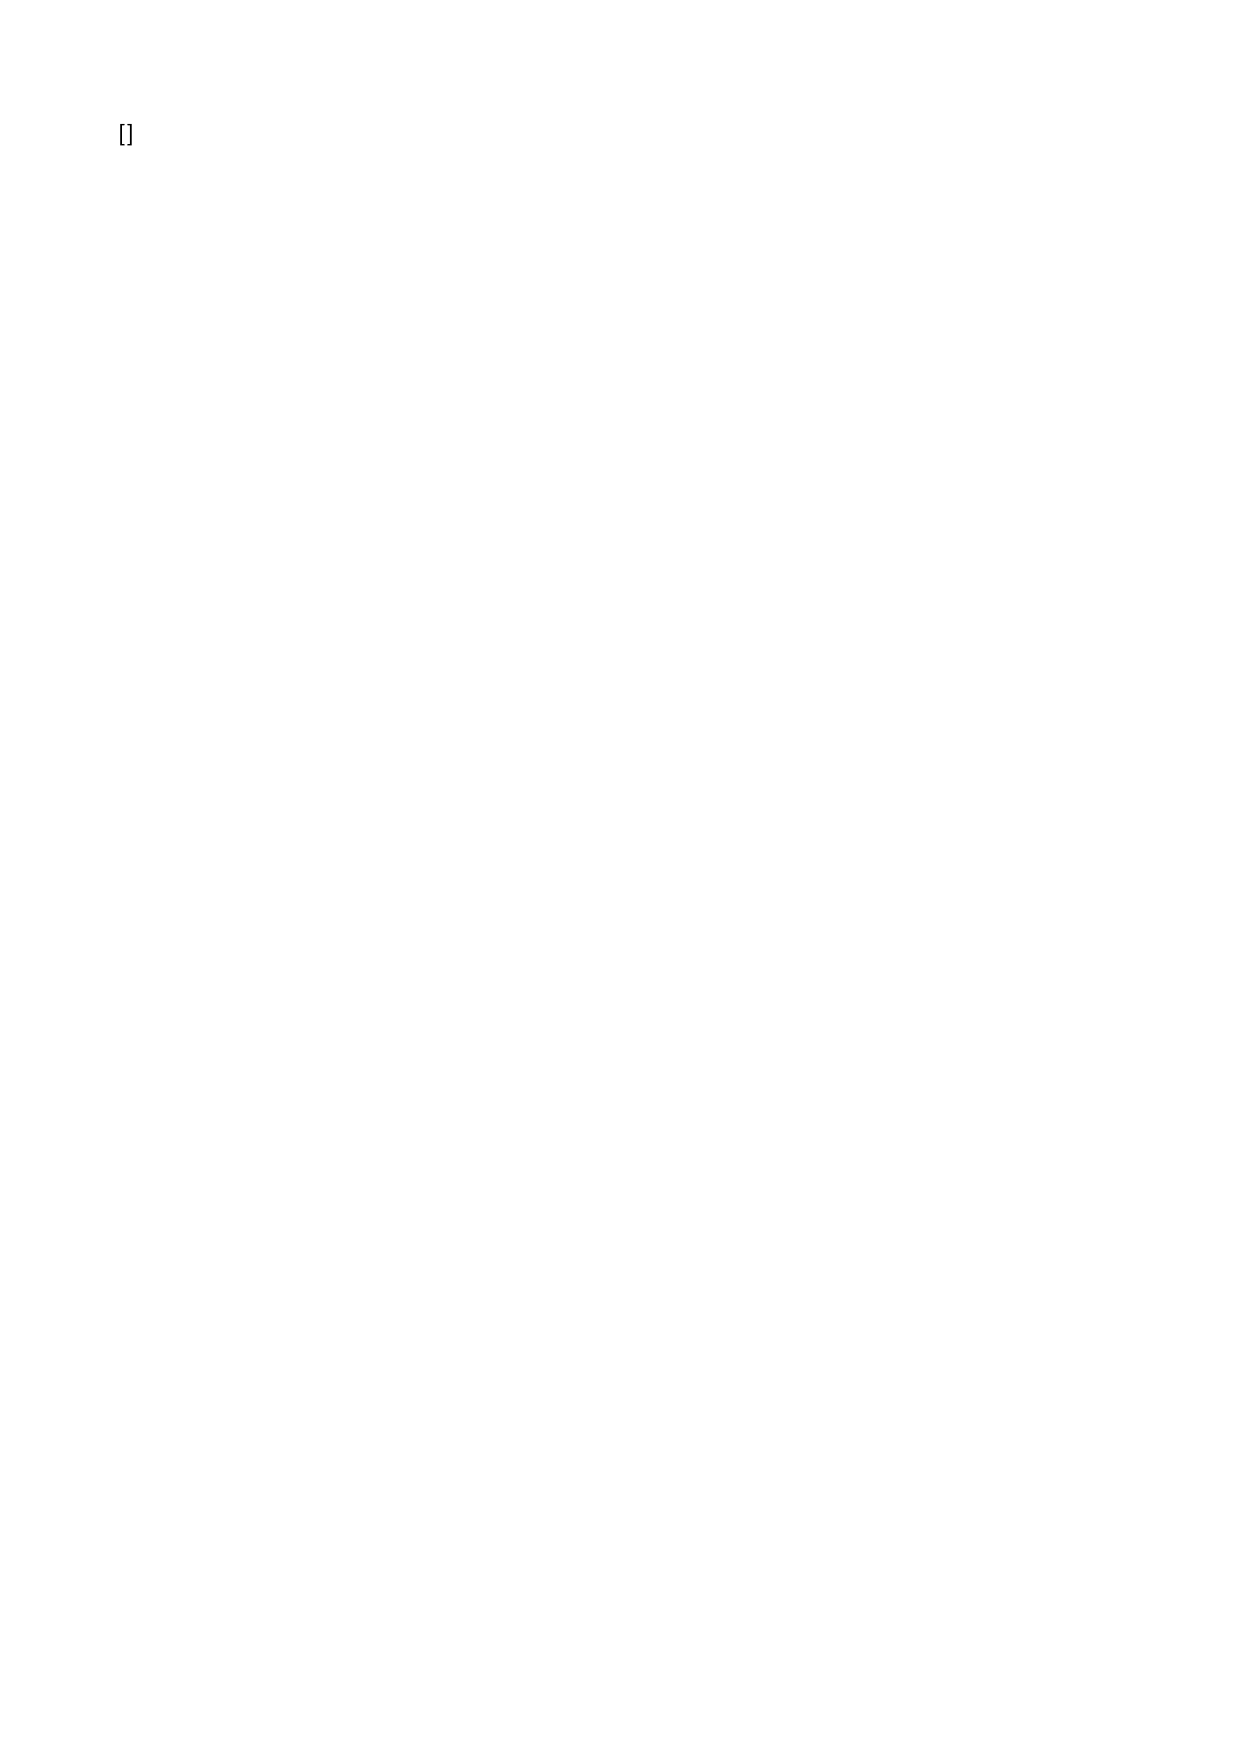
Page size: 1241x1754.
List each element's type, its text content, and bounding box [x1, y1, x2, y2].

text [] [118, 118, 1122, 149]
